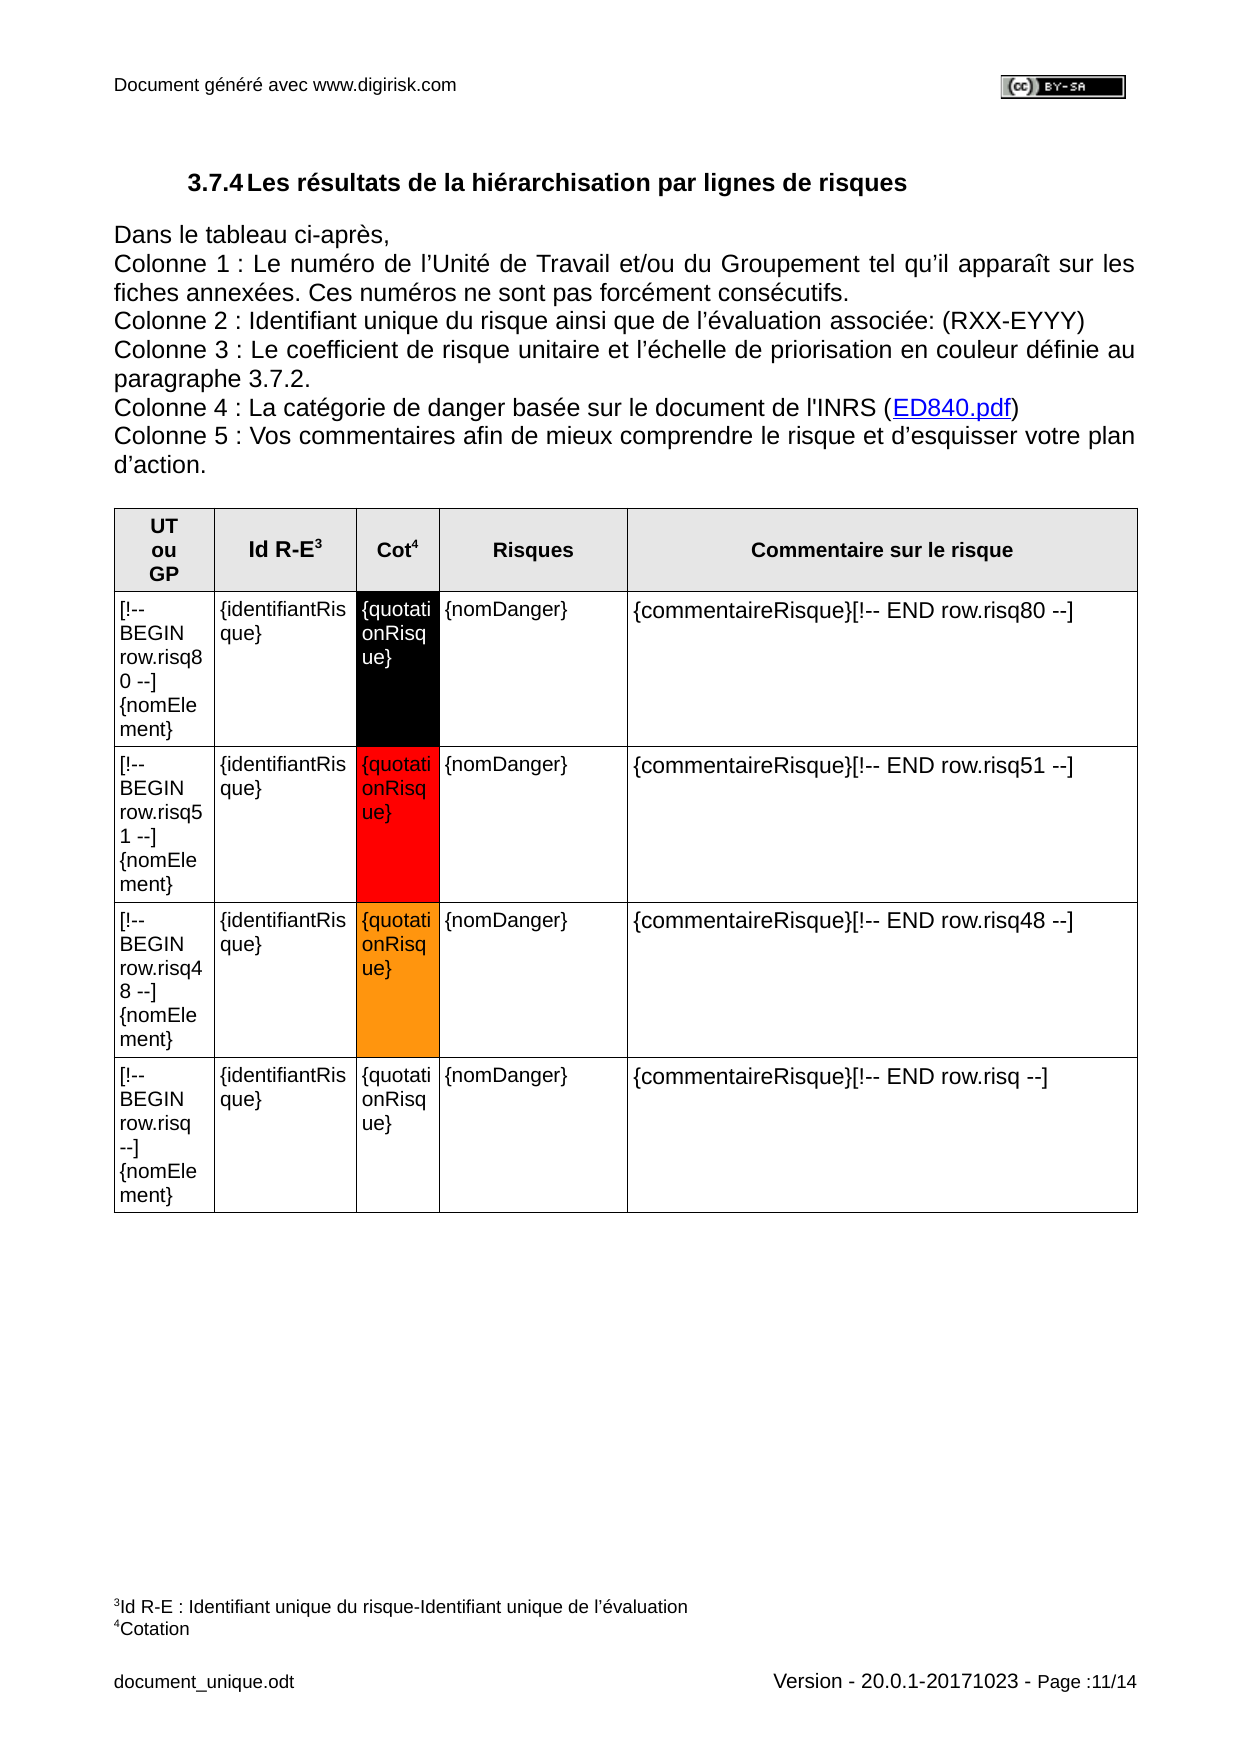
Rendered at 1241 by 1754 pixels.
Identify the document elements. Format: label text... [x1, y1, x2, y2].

text Colonne 1 : Le numéro de l’Unité de Travail et/ou du Groupement tel qu’il apparaît sur les fiches annexées. Ces numéros ne sont pas forcément consécutifs. [114, 249, 1137, 306]
picture [1000, 75, 1126, 99]
table_header UT ou GP [115, 509, 214, 591]
table_cell {nomDanger} [440, 592, 627, 746]
table_cell {quotationRisque} [357, 903, 439, 1057]
text Colonne 3 : Le coefficient de risque unitaire et l’échelle de priorisation en couleur définie au paragraphe 3.7.2. [114, 335, 1137, 393]
table_cell {identifiantRisque} [215, 903, 356, 1057]
text Colonne 2 : Identifiant unique du risque ainsi que de l’évaluation associée: (RXX-EYYY) [114, 306, 1137, 335]
table_header Commentaire sur le risque [628, 509, 1137, 591]
table_cell {commentaireRisque}[!-- END row.risq --] [628, 1058, 1137, 1212]
text Colonne 4 : La catégorie de danger basée sur le document de l'INRS (ED840.pdf) [114, 393, 1137, 421]
table_cell {commentaireRisque}[!-- END row.risq48 --] [628, 903, 1137, 1057]
text Colonne 5 : Vos commentaires afin de mieux comprendre le risque et d’esquisser votre plan d’action. [114, 421, 1137, 479]
table_cell [!-- BEGIN row.risq --]{nomElement} [115, 1058, 214, 1212]
table_cell {identifiantRisque} [215, 592, 356, 746]
table_header Cot [357, 509, 439, 591]
table_cell {identifiantRisque} [215, 747, 356, 902]
table_cell {quotationRisque} [357, 1058, 439, 1212]
table_cell {nomDanger} [440, 747, 627, 902]
table_header Id R-E [215, 509, 356, 591]
subtitle Les résultats de la hiérarchisation par lignes de risques [187, 168, 1137, 196]
table_cell {commentaireRisque}[!-- END row.risq51 --] [628, 747, 1137, 902]
table_cell [!-- BEGIN row.risq51 --]{nomElement} [115, 747, 214, 902]
table_cell {identifiantRisque} [215, 1058, 356, 1212]
table_header Risques [440, 509, 627, 591]
table_cell {nomDanger} [440, 903, 627, 1057]
table_cell {quotationRisque} [357, 747, 439, 902]
table_cell [!-- BEGIN row.risq48 --]{nomElement} [115, 903, 214, 1057]
text Dans le tableau ci-après, [114, 220, 1137, 249]
table_cell {commentaireRisque}[!-- END row.risq80 --] [628, 592, 1137, 746]
table_cell [!-- BEGIN row.risq80 --]{nomElement} [115, 592, 214, 746]
table_cell {quotationRisque} [357, 592, 439, 746]
table_cell {nomDanger} [440, 1058, 627, 1212]
